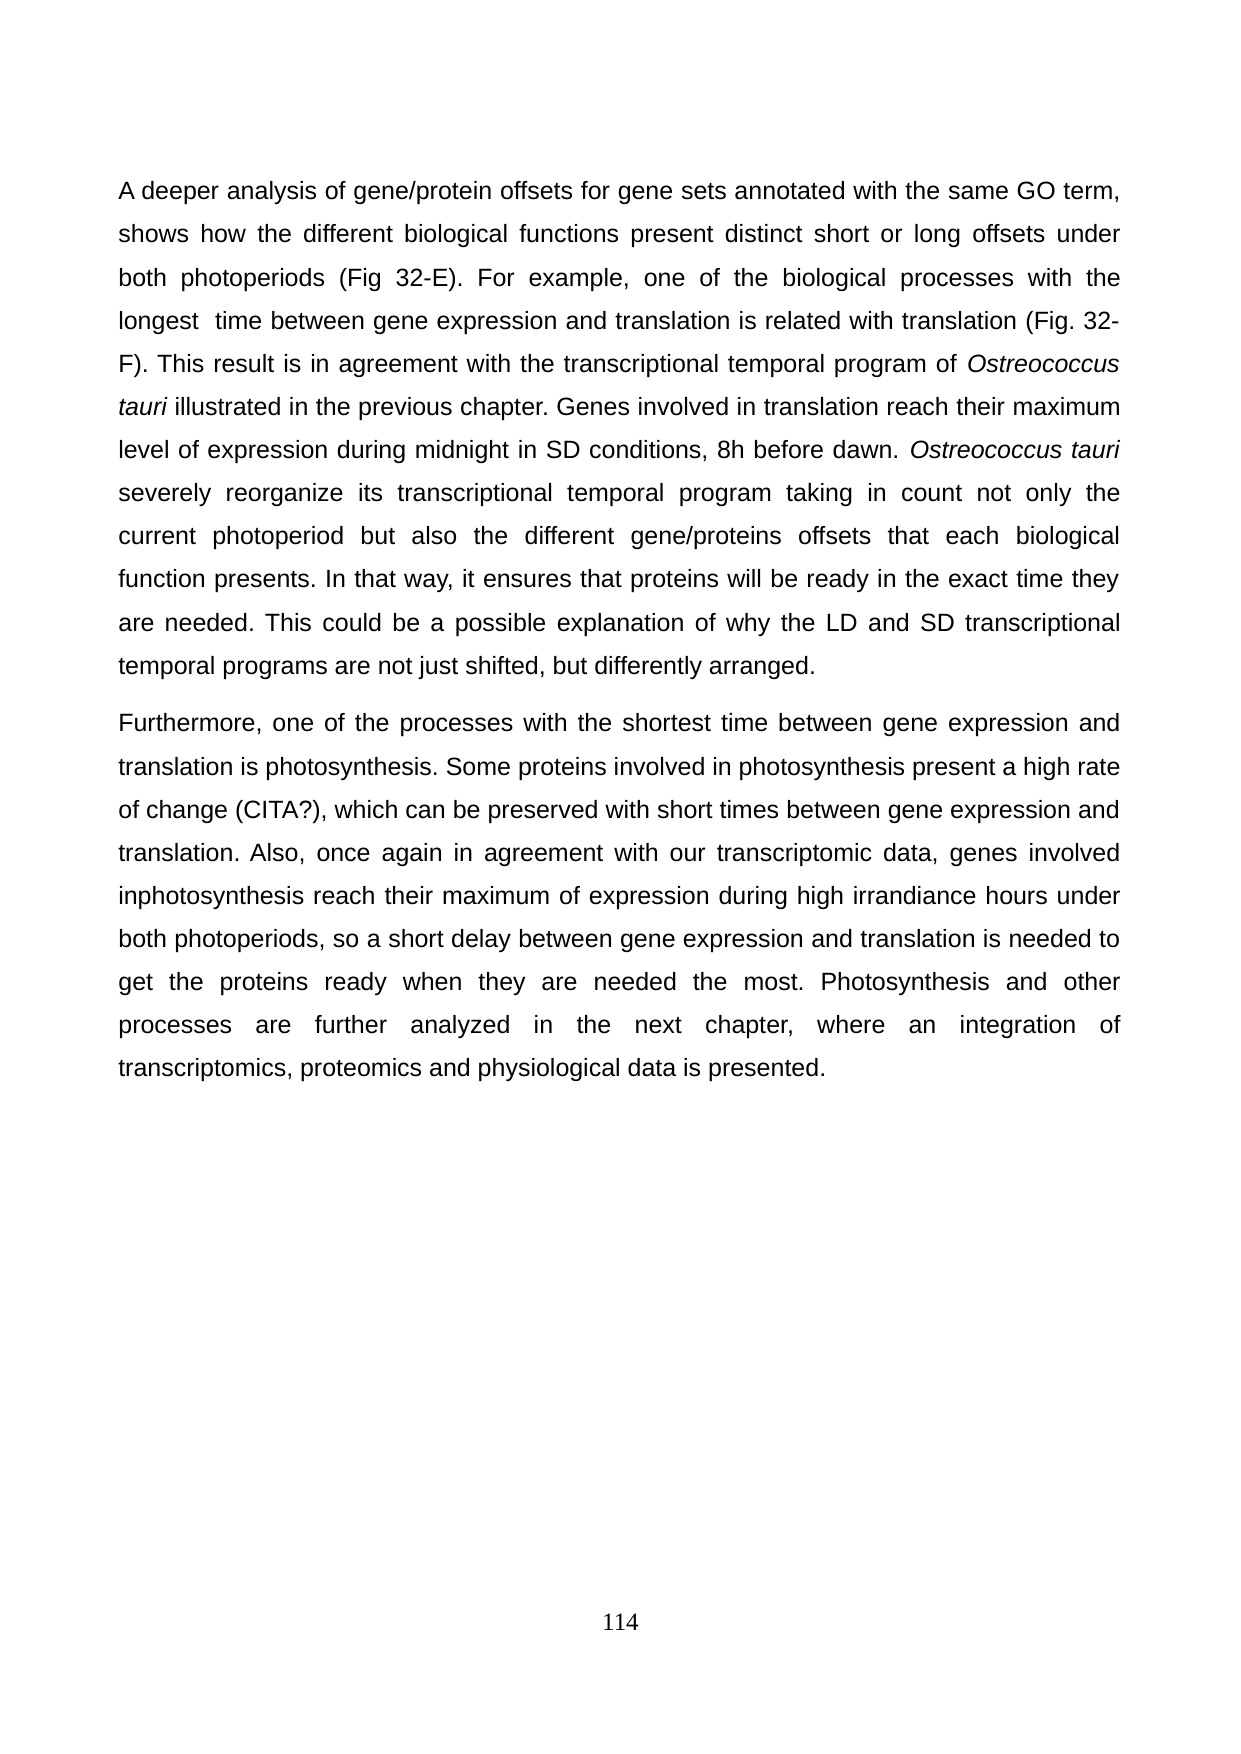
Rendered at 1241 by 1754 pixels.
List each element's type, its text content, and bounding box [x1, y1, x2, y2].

text A deeper analysis of gene/protein offsets for gene sets annotated with the same GO term, shows how the different biological functions present distinct short or long offsets under both photoperiods (Fig 32-E). For example, one of the biological processes with the longest time between gene expression and translation is related with translation (Fig. 32-F). This result is in agreement with the transcriptional temporal program of Ostreococcus tauri illustrated in the previous chapter. Genes involved in translation reach their maximum level of expression during midnight in SD conditions, 8h before dawn. Ostreococcus tauri severely reorganize its transcriptional temporal program taking in count not only the current photoperiod but also the different gene/proteins offsets that each biological function presents. In that way, it ensures that proteins will be ready in the exact time they are needed. This could be a possible explanation of why the LD and SD transcriptional temporal programs are not just shifted, but differently arranged. [118, 176, 1122, 679]
text Furthermore, one of the processes with the shortest time between gene expression and translation is photosynthesis. Some proteins involved in photosynthesis present a high rate of change (CITA?), which can be preserved with short times between gene expression and translation. Also, once again in agreement with our transcriptomic data, genes involved inphotosynthesis reach their maximum of expression during high irrandiance hours under both photoperiods, so a short delay between gene expression and translation is needed to get the proteins ready when they are needed the most. Photosynthesis and other processes are further analyzed in the next chapter, where an integration of transcriptomics, proteomics and physiological data is presented. [118, 708, 1122, 1082]
